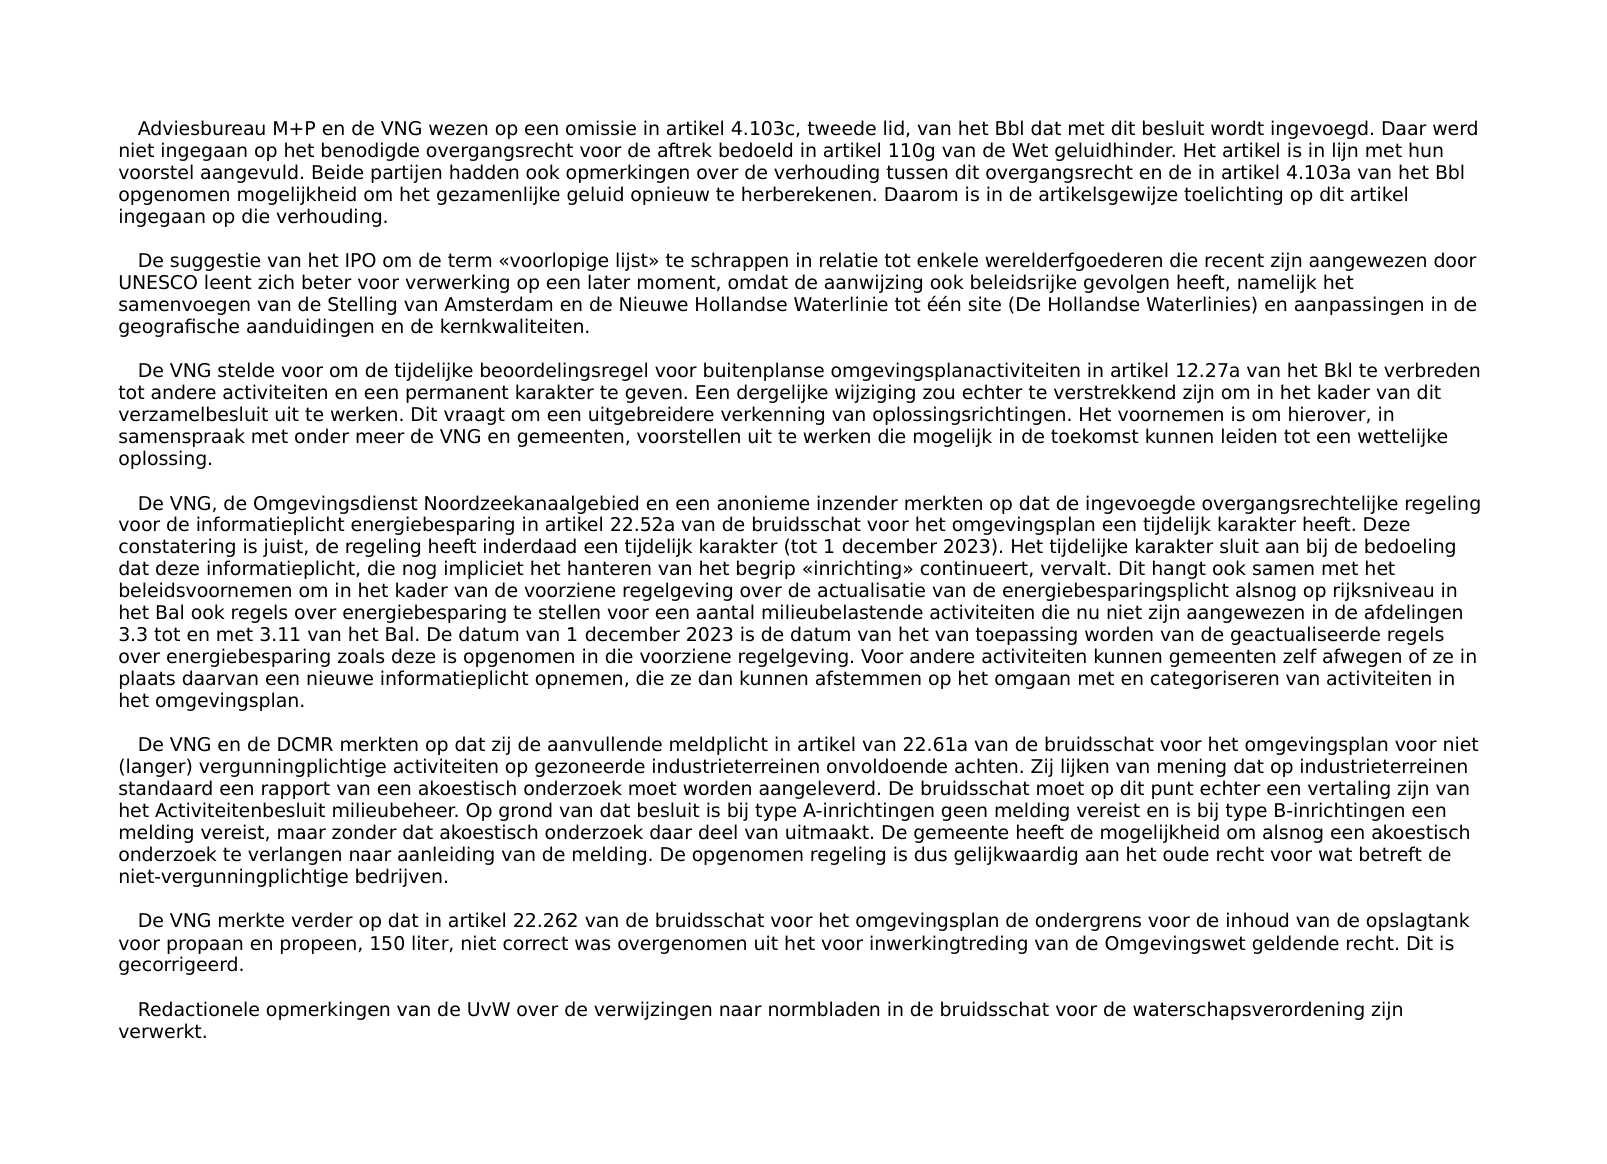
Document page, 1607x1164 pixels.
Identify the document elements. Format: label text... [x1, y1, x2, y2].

text De VNG merkte verder op dat in artikel 22.262 van de bruidsschat voor het omgevingsplan de ondergrens voor de inhoud van de opslagtank voor propaan en propeen, 150 liter, niet correct was overgenomen uit het voor inwerkingtreding van de Omgevingswet geldende recht. Dit is gecorrigeerd. [118, 910, 1488, 976]
text Redactionele opmerkingen van de UvW over de verwijzingen naar normbladen in de bruidsschat voor de waterschapsverordening zijn verwerkt. [118, 998, 1488, 1042]
text De VNG, de Omgevingsdienst Noordzeekanaalgebied en een anonieme inzender merkten op dat de ingevoegde overgangsrechtelijke regeling voor de informatieplicht energiebesparing in artikel 22.52a van de bruidsschat voor het omgevingsplan een tijdelijk karakter heeft. Deze constatering is juist, de regeling heeft inderdaad een tijdelijk karakter (tot 1 december 2023). Het tijdelijke karakter sluit aan bij de bedoeling dat deze informatieplicht, die nog impliciet het hanteren van het begrip «inrichting» continueert, vervalt. Dit hangt ook samen met het beleidsvoornemen om in het kader van de voorziene regelgeving over de actualisatie van de energiebesparingsplicht alsnog op rijksniveau in het Bal ook regels over energiebesparing te stellen voor een aantal milieubelastende activiteiten die nu niet zijn aangewezen in de afdelingen 3.3 tot en met 3.11 van het Bal. De datum van 1 december 2023 is de datum van het van toepassing worden van de geactualiseerde regels over energiebesparing zoals deze is opgenomen in die voorziene regelgeving. Voor andere activiteiten kunnen gemeenten zelf afwegen of ze in plaats daarvan een nieuwe informatieplicht opnemen, die ze dan kunnen afstemmen op het omgaan met en categoriseren van activiteiten in het omgevingsplan. [118, 492, 1488, 712]
text De suggestie van het IPO om de term «voorlopige lijst» te schrappen in relatie tot enkele werelderfgoederen die recent zijn aangewezen door UNESCO leent zich beter voor verwerking op een later moment, omdat de aanwijzing ook beleidsrijke gevolgen heeft, namelijk het samenvoegen van de Stelling van Amsterdam en de Nieuwe Hollandse Waterlinie tot één site (De Hollandse Waterlinies) en aanpassingen in de geografische aanduidingen en de kernkwaliteiten. [118, 250, 1488, 338]
text De VNG en de DCMR merkten op dat zij de aanvullende meldplicht in artikel van 22.61a van de bruidsschat voor het omgevingsplan voor niet (langer) vergunningplichtige activiteiten op gezoneerde industrieterreinen onvoldoende achten. Zij lijken van mening dat op industrieterreinen standaard een rapport van een akoestisch onderzoek moet worden aangeleverd. De bruidsschat moet op dit punt echter een vertaling zijn van het Activiteitenbesluit milieubeheer. Op grond van dat besluit is bij type A-inrichtingen geen melding vereist en is bij type B-inrichtingen een melding vereist, maar zonder dat akoestisch onderzoek daar deel van uitmaakt. De gemeente heeft de mogelijkheid om alsnog een akoestisch onderzoek te verlangen naar aanleiding van de melding. De opgenomen regeling is dus gelijkwaardig aan het oude recht voor wat betreft de niet-vergunningplichtige bedrijven. [118, 734, 1488, 888]
text Adviesbureau M+P en de VNG wezen op een omissie in artikel 4.103c, tweede lid, van het Bbl dat met dit besluit wordt ingevoegd. Daar werd niet ingegaan op het benodigde overgangsrecht voor de aftrek bedoeld in artikel 110g van de Wet geluidhinder. Het artikel is in lijn met hun voorstel aangevuld. Beide partijen hadden ook opmerkingen over de verhouding tussen dit overgangsrecht en de in artikel 4.103a van het Bbl opgenomen mogelijkheid om het gezamenlijke geluid opnieuw te herberekenen. Daarom is in de artikelsgewijze toelichting op dit artikel ingegaan op die verhouding. [118, 118, 1488, 228]
text De VNG stelde voor om de tijdelijke beoordelingsregel voor buitenplanse omgevingsplanactiviteiten in artikel 12.27a van het Bkl te verbreden tot andere activiteiten en een permanent karakter te geven. Een dergelijke wijziging zou echter te verstrekkend zijn om in het kader van dit verzamelbesluit uit te werken. Dit vraagt om een uitgebreidere verkenning van oplossingsrichtingen. Het voornemen is om hierover, in samenspraak met onder meer de VNG en gemeenten, voorstellen uit te werken die mogelijk in de toekomst kunnen leiden tot een wettelijke oplossing. [118, 360, 1488, 470]
